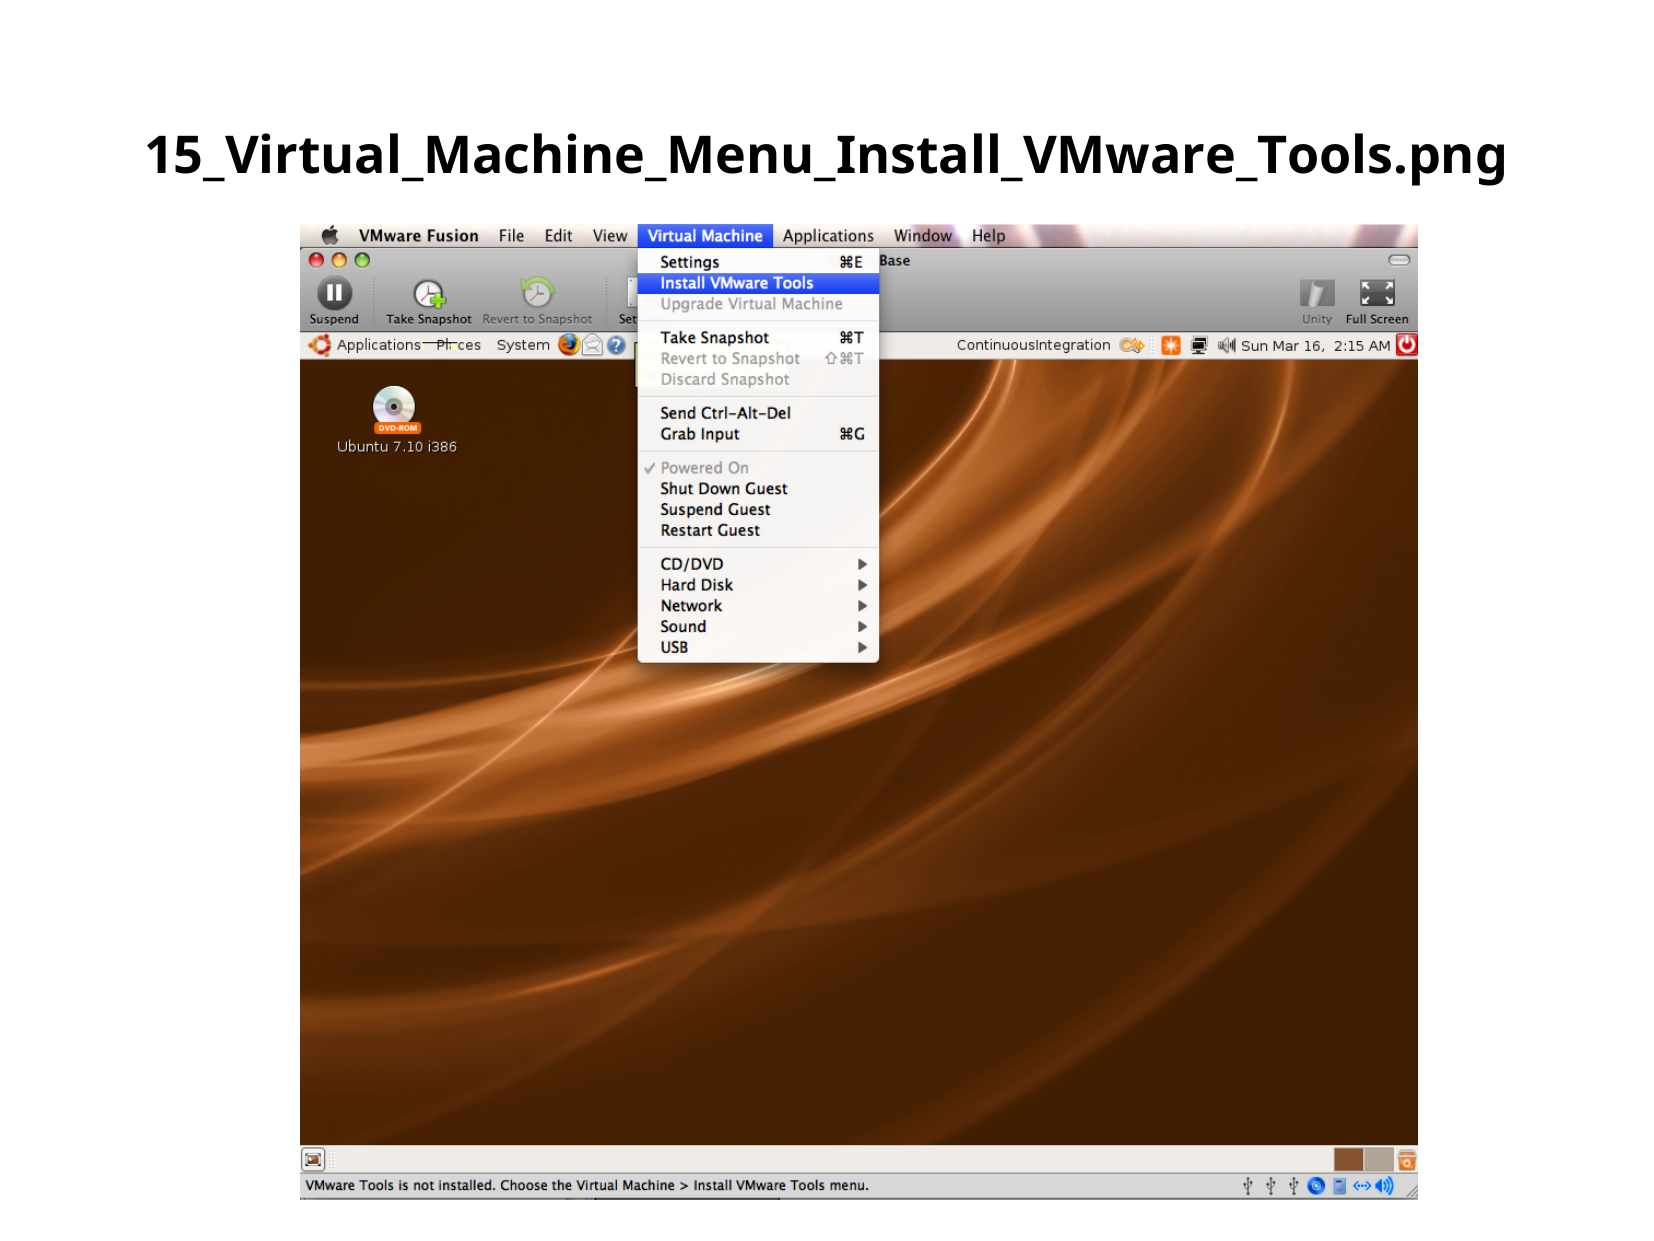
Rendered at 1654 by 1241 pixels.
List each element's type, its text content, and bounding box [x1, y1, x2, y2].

title 15_Virtual_Machine_Menu_Install_VMware_Tools.png [82, 49, 1571, 257]
picture [300, 224, 1418, 1201]
